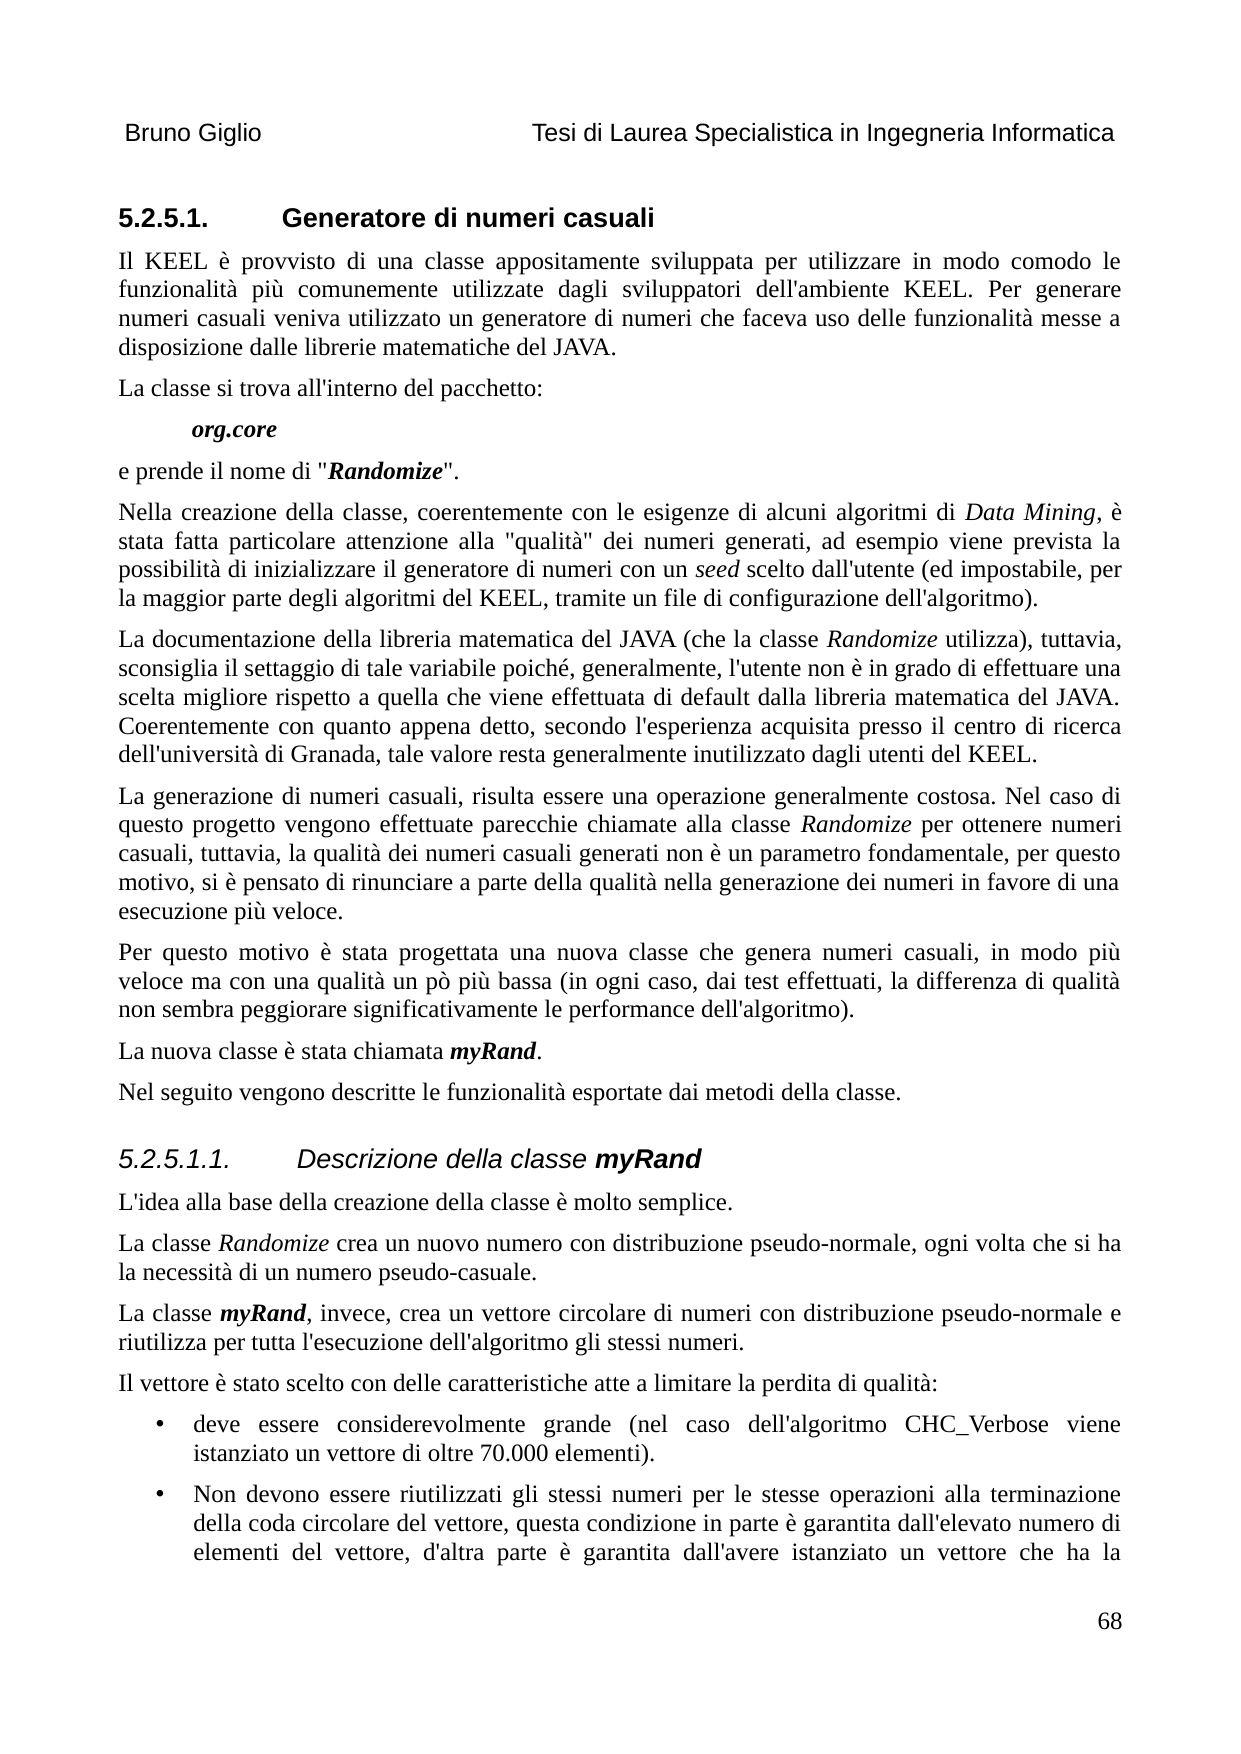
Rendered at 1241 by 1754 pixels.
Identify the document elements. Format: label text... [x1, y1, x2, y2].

subtitle Generatore di numeri casuali [118, 202, 1122, 233]
text La classe Randomize crea un nuovo numero con distribuzione pseudo-normale, ogni volta che si ha la necessità di un numero pseudo-casuale. [118, 1228, 1122, 1286]
text Nel seguito vengono descritte le funzionalità esportate dai metodi della classe. [118, 1077, 1122, 1106]
text Nella creazione della classe, coerentemente con le esigenze di alcuni algoritmi di Data Mining, è stata fatta particolare attenzione alla "qualità" dei numeri generati, ad esempio viene prevista la possibilità di inizializzare il generatore di numeri con un seed scelto dall'utente (ed impostabile, per la maggior parte degli algoritmi del KEEL, tramite un file di configurazione dell'algoritmo). [118, 497, 1122, 612]
subtitle Descrizione della classe myRand [118, 1143, 1122, 1174]
list Non devono essere riutilizzati gli stessi numeri per le stesse operazioni alla terminazione della coda circolare del vettore, questa condizione in parte è garantita dall'elevato numero di elementi del vettore, d'altra parte è garantita dall'avere istanziato un vettore che ha la [156, 1479, 1122, 1566]
text La generazione di numeri casuali, risulta essere una operazione generalmente costosa. Nel caso di questo progetto vengono effettuate parecchie chiamate alla classe Randomize per ottenere numeri casuali, tuttavia, la qualità dei numeri casuali generati non è un parametro fondamentale, per questo motivo, si è pensato di rinunciare a parte della qualità nella generazione dei numeri in favore di una esecuzione più veloce. [118, 781, 1122, 924]
list deve essere considerevolmente grande (nel caso dell'algoritmo CHC_Verbose viene istanziato un vettore di oltre 70.000 elementi). [156, 1409, 1122, 1467]
text La documentazione della libreria matematica del JAVA (che la classe Randomize utilizza), tuttavia, sconsiglia il settaggio di tale variabile poiché, generalmente, l'utente non è in grado di effettuare una scelta migliore rispetto a quella che viene effettuata di default dalla libreria matematica del JAVA. Coerentemente con quanto appena detto, secondo l'esperienza acquisita presso il centro di ricerca dell'università di Granada, tale valore resta generalmente inutilizzato dagli utenti del KEEL. [118, 624, 1122, 768]
text org.core [118, 414, 1122, 443]
text L'idea alla base della creazione della classe è molto semplice. [118, 1187, 1122, 1216]
text La classe si trova all'interno del pacchetto: [118, 373, 1122, 402]
text La classe myRand, invece, crea un vettore circolare di numeri con distribuzione pseudo-normale e riutilizza per tutta l'esecuzione dell'algoritmo gli stessi numeri. [118, 1298, 1122, 1356]
text Per questo motivo è stata progettata una nuova classe che genera numeri casuali, in modo più veloce ma con una qualità un pò più bassa (in ogni caso, dai test effettuati, la differenza di qualità non sembra peggiorare significativamente le performance dell'algoritmo). [118, 937, 1122, 1023]
text Il KEEL è provvisto di una classe appositamente sviluppata per utilizzare in modo comodo le funzionalità più comunemente utilizzate dagli sviluppatori dell'ambiente KEEL. Per generare numeri casuali veniva utilizzato un generatore di numeri che faceva uso delle funzionalità messe a disposizione dalle librerie matematiche del JAVA. [118, 246, 1122, 361]
text e prende il nome di "Randomize". [118, 456, 1122, 484]
text La nuova classe è stata chiamata myRand. [118, 1036, 1122, 1064]
text Il vettore è stato scelto con delle caratteristiche atte a limitare la perdita di qualità: [118, 1368, 1122, 1397]
